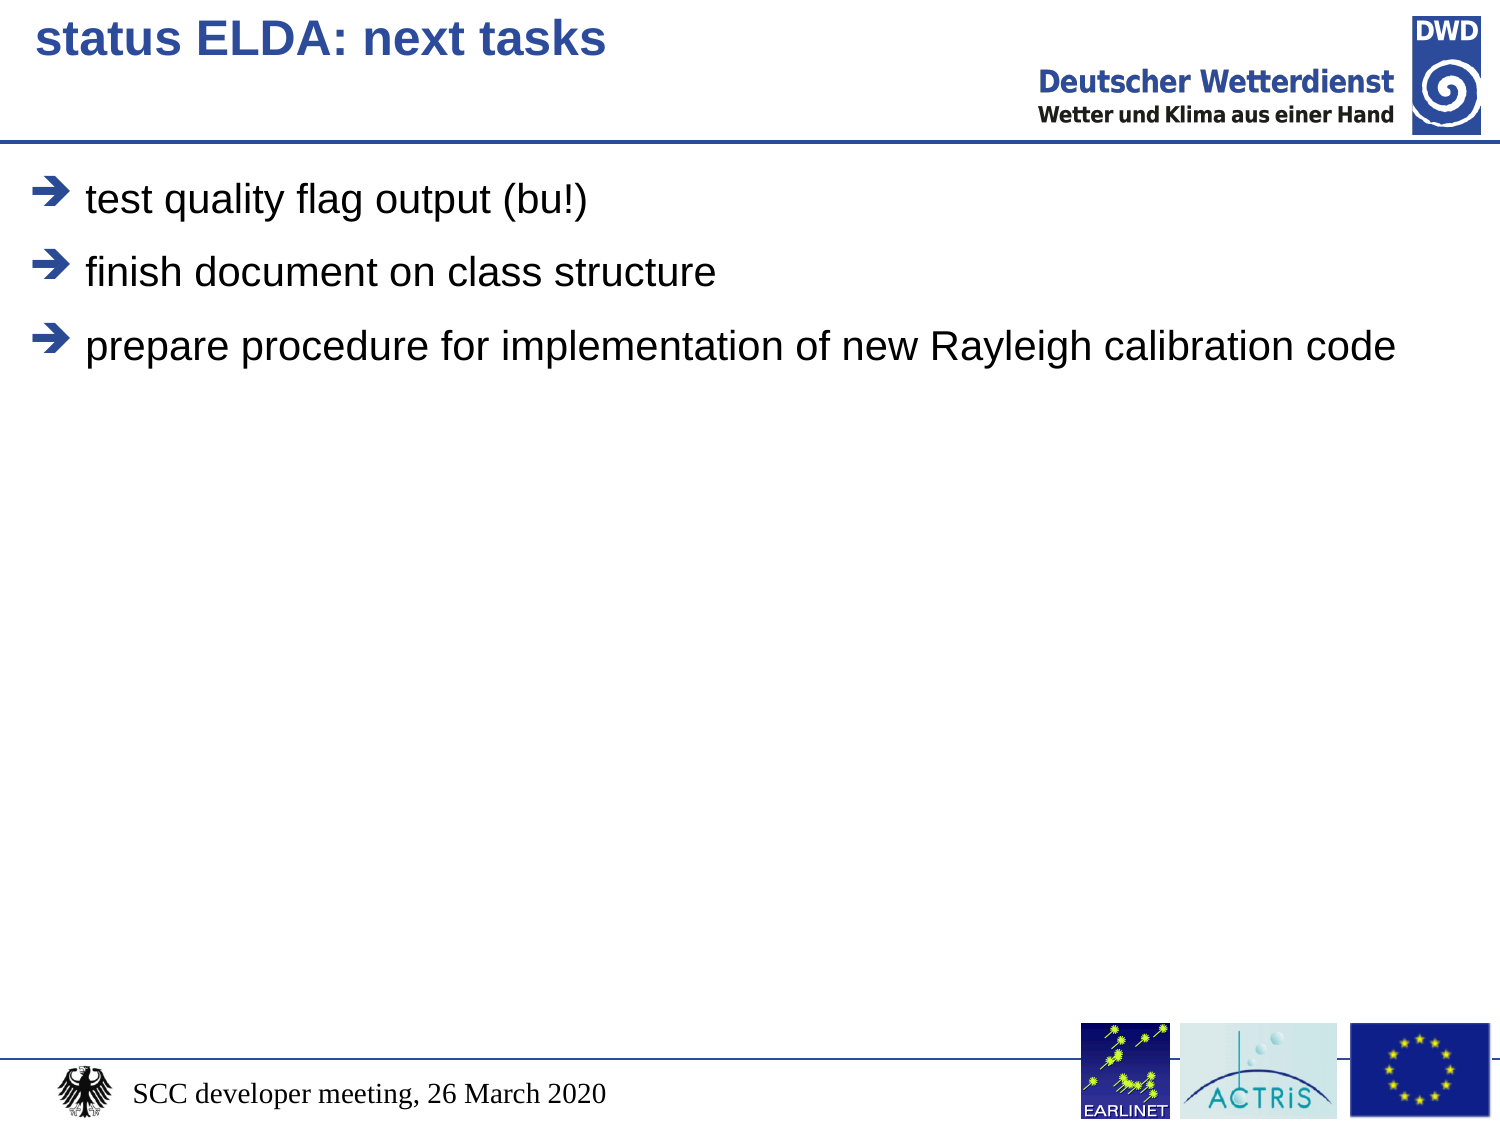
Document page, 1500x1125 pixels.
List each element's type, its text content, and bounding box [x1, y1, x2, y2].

picture [1350, 1023, 1492, 1119]
picture [1180, 1023, 1337, 1119]
text_box status ELDA: next tasks [20, 0, 988, 134]
text_box test quality flag output (bu!) finish document on class structure prepare procedure for implementation of new Rayleigh calibration code [14, 163, 1466, 861]
picture [55, 1064, 114, 1119]
picture [1038, 16, 1481, 135]
picture [1081, 1023, 1170, 1119]
